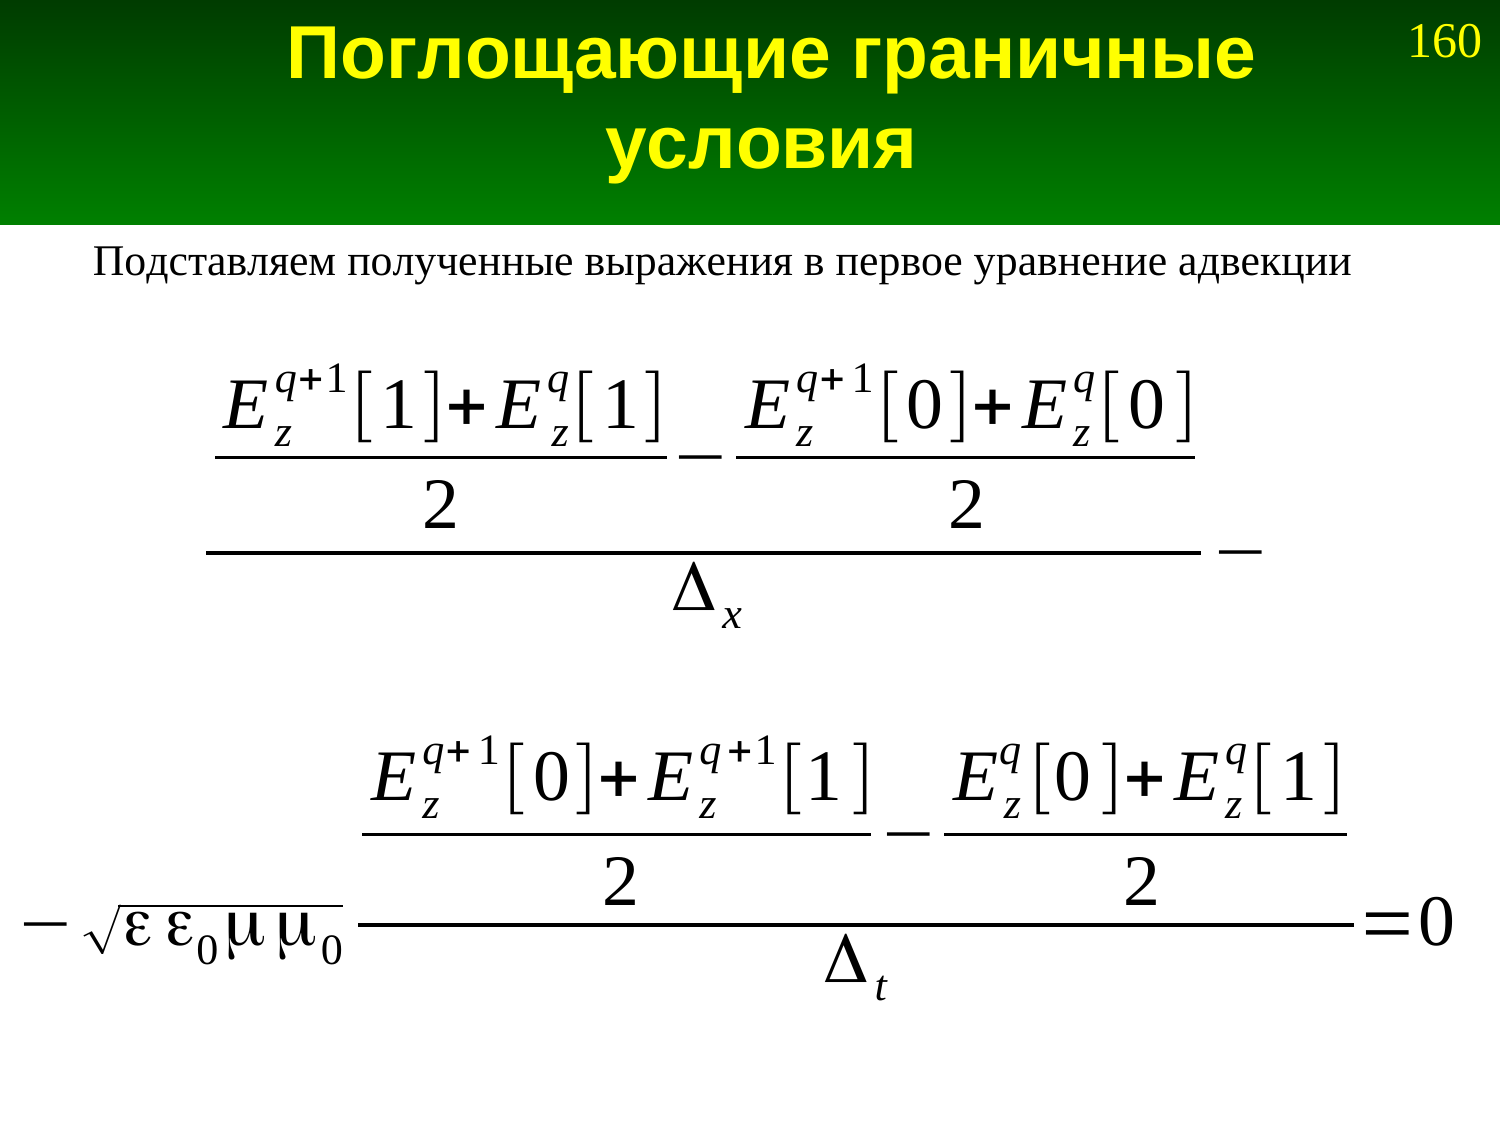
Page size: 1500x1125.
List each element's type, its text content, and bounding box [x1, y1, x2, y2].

title Поглощающие граничные условия [123, 0, 1399, 192]
text_box Подставляем полученные выражения в первое уравнение адвекции [78, 224, 1422, 300]
chart [0, 351, 1477, 1010]
